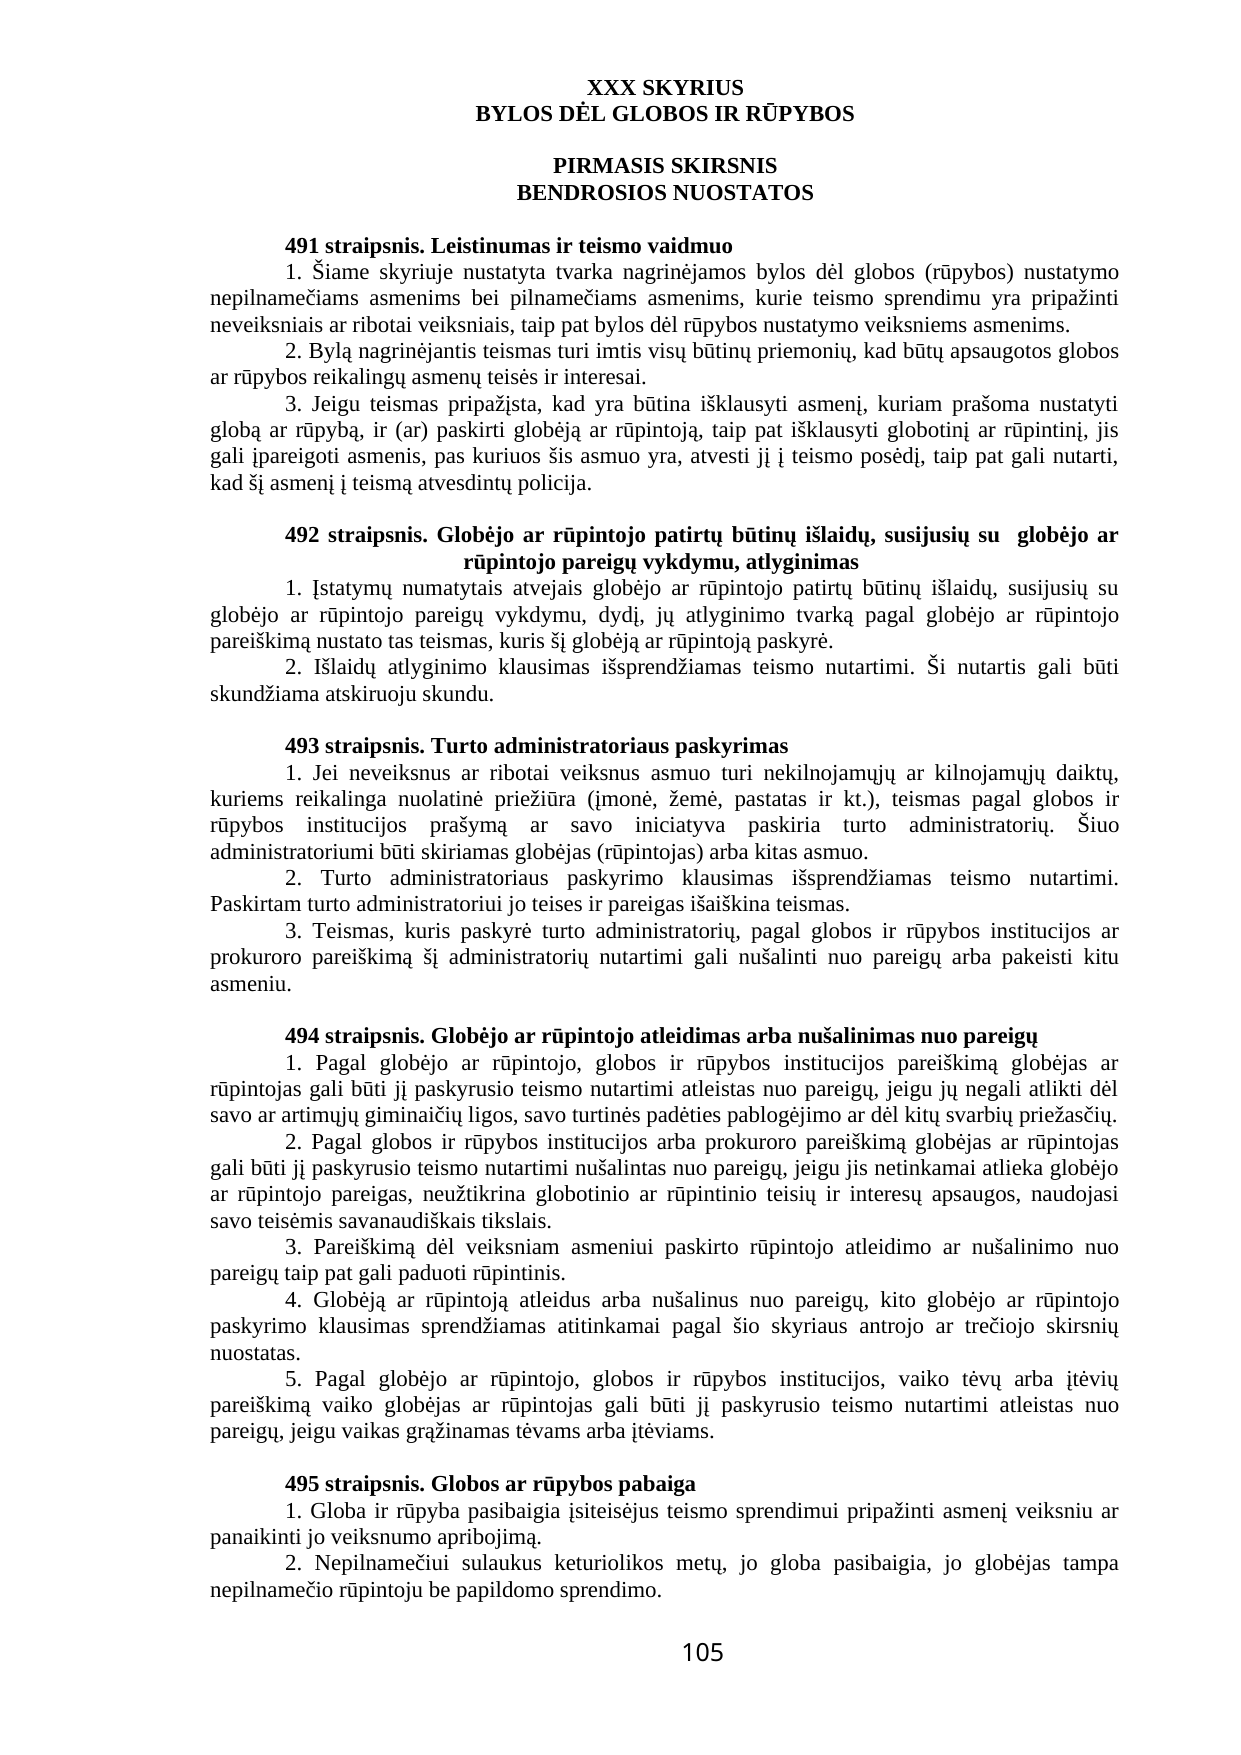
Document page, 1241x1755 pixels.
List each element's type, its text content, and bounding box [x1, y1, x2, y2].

text 494 straipsnis. Globėjo ar rūpintojo atleidimas arba nušalinimas nuo pareigų [285, 1022, 1120, 1049]
text 2. Turto administratoriaus paskyrimo klausimas išsprendžiamas teismo nutartimi. Paskirtam turto administratoriui jo teises ir pareigas išaiškina teismas. [210, 864, 1120, 917]
text 3. Teismas, kuris paskyrė turto administratorių, pagal globos ir rūpybos institucijos ar prokuroro pareiškimą šį administratorių nutartimi gali nušalinti nuo pareigų arba pakeisti kitu asmeniu. [210, 917, 1120, 996]
text 4. Globėją ar rūpintoją atleidus arba nušalinus nuo pareigų, kito globėjo ar rūpintojo paskyrimo klausimas sprendžiamas atitinkamai pagal šio skyriaus antrojo ar trečiojo skirsnių nuostatas. [210, 1286, 1120, 1365]
text 2. Išlaidų atlyginimo klausimas išsprendžiamas teismo nutartimi. Ši nutartis gali būti skundžiama atskiruoju skundu. [210, 653, 1120, 706]
text 493 straipsnis. Turto administratoriaus paskyrimas [210, 732, 1120, 759]
text 1. Įstatymų numatytais atvejais globėjo ar rūpintojo patirtų būtinų išlaidų, susijusių su globėjo ar rūpintojo pareigų vykdymu, dydį, jų atlyginimo tvarką pagal globėjo ar rūpintojo pareiškimą nustato tas teismas, kuris šį globėją ar rūpintoją paskyrė. [210, 574, 1120, 653]
text 2. Pagal globos ir rūpybos institucijos arba prokuroro pareiškimą globėjas ar rūpintojas gali būti jį paskyrusio teismo nutartimi nušalintas nuo pareigų, jeigu jis netinkamai atlieka globėjo ar rūpintojo pareigas, neužtikrina globotinio ar rūpintinio teisių ir interesų apsaugos, naudojasi savo teisėmis savanaudiškais tikslais. [210, 1128, 1120, 1233]
subtitle XXX skyrius [210, 73, 1120, 100]
text 3. Jeigu teismas pripažįsta, kad yra būtina išklausyti asmenį, kuriam prašoma nustatyti globą ar rūpybą, ir (ar) paskirti globėją ar rūpintoją, taip pat išklausyti globotinį ar rūpintinį, jis gali įpareigoti asmenis, pas kuriuos šis asmuo yra, atvesti jį į teismo posėdį, taip pat gali nutarti, kad šį asmenį į teismą atvesdintų policija. [210, 390, 1120, 495]
subtitle BYLOS DĖL GlobOS ir rūpybOS [210, 100, 1120, 126]
text 1. Pagal globėjo ar rūpintojo, globos ir rūpybos institucijos pareiškimą globėjas ar rūpintojas gali būti jį paskyrusio teismo nutartimi atleistas nuo pareigų, jeigu jų negali atlikti dėl savo ar artimųjų giminaičių ligos, savo turtinės padėties pablogėjimo ar dėl kitų svarbių priežasčių. [210, 1049, 1120, 1128]
text Pirmasis skirsnis [210, 153, 1120, 179]
text 5. Pagal globėjo ar rūpintojo, globos ir rūpybos institucijos, vaiko tėvų arba įtėvių pareiškimą vaiko globėjas ar rūpintojas gali būti jį paskyrusio teismo nutartimi atleistas nuo pareigų, jeigu vaikas grąžinamas tėvams arba įtėviams. [210, 1365, 1120, 1444]
subtitle Bendrosios nuostatos [210, 179, 1120, 205]
text 2. Nepilnamečiui sulaukus keturiolikos metų, jo globa pasibaigia, jo globėjas tampa nepilnamečio rūpintoju be papildomo sprendimo. [210, 1549, 1120, 1602]
text 491 straipsnis. Leistinumas ir teismo vaidmuo [210, 232, 1120, 258]
text 1. Globa ir rūpyba pasibaigia įsiteisėjus teismo sprendimui pripažinti asmenį veiksniu ar panaikinti jo veiksnumo apribojimą. [210, 1497, 1120, 1549]
text 1. Jei neveiksnus ar ribotai veiksnus asmuo turi nekilnojamųjų ar kilnojamųjų daiktų, kuriems reikalinga nuolatinė priežiūra (įmonė, žemė, pastatas ir kt.), teismas pagal globos ir rūpybos institucijos prašymą ar savo iniciatyva paskiria turto administratorių. Šiuo administratoriumi būti skiriamas globėjas (rūpintojas) arba kitas asmuo. [210, 759, 1120, 864]
text 3. Pareiškimą dėl veiksniam asmeniui paskirto rūpintojo atleidimo ar nušalinimo nuo pareigų taip pat gali paduoti rūpintinis. [210, 1233, 1120, 1286]
text 2. Bylą nagrinėjantis teismas turi imtis visų būtinų priemonių, kad būtų apsaugotos globos ar rūpybos reikalingų asmenų teisės ir interesai. [210, 337, 1120, 390]
text 492 straipsnis. Globėjo ar rūpintojo patirtų būtinų išlaidų, susijusių su globėjo ar rūpintojo pareigų vykdymu, atlyginimas [285, 522, 1120, 574]
text 1. Šiame skyriuje nustatyta tvarka nagrinėjamos bylos dėl globos (rūpybos) nustatymo nepilnamečiams asmenims bei pilnamečiams asmenims, kurie teismo sprendimu yra pripažinti neveiksniais ar ribotai veiksniais, taip pat bylos dėl rūpybos nustatymo veiksniems asmenims. [210, 258, 1120, 337]
text 495 straipsnis. Globos ar rūpybos pabaiga [210, 1470, 1120, 1497]
